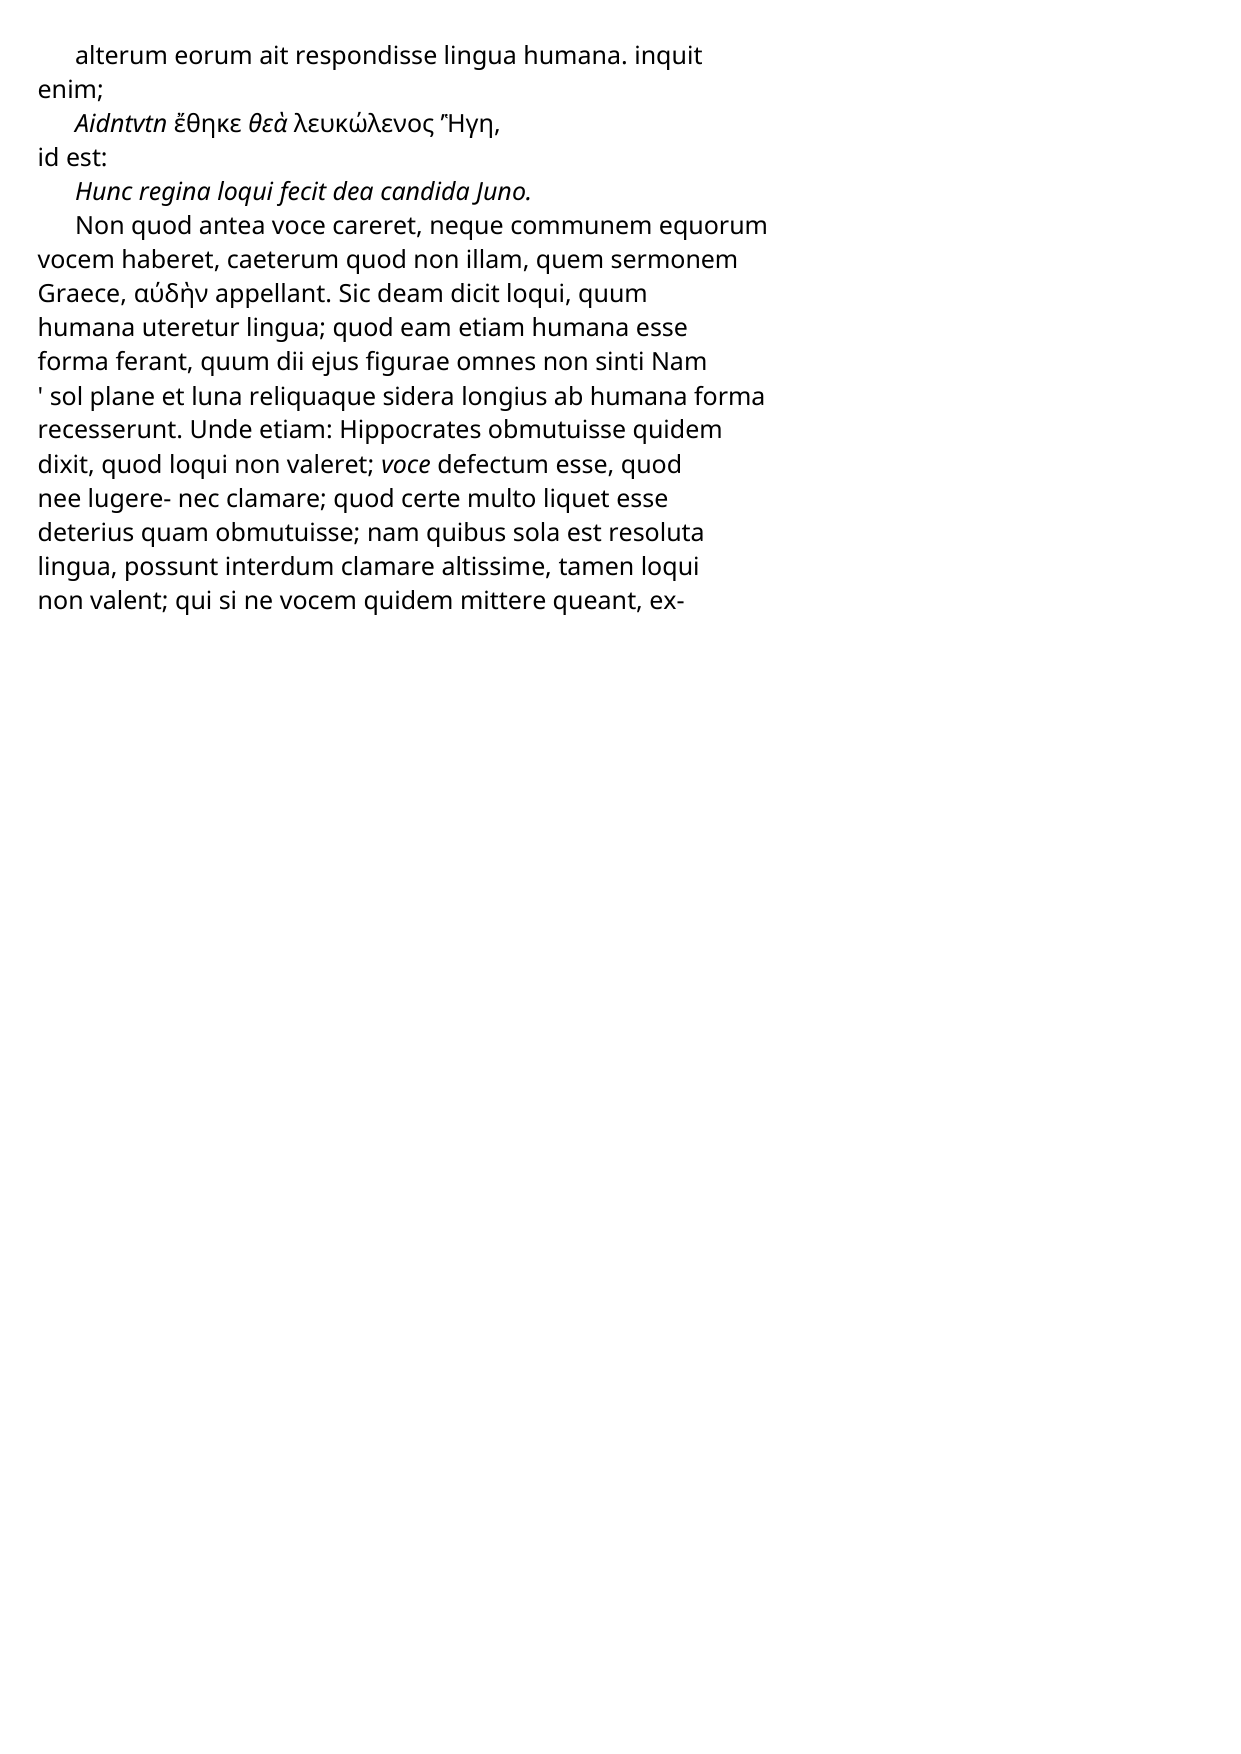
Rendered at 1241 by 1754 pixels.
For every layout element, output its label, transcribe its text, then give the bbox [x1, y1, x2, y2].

text alterum eorum ait respondisse lingua humana. inquit enim; [37, 37, 1203, 106]
text Aidntvtn ἔθηκε θεὰ λευκώλενος ’Ἡγη, id est: [37, 106, 1203, 174]
text Non quod antea voce careret, neque communem equorum vocem haberet, caeterum quod non illam, quem sermonem Graece, αύδὴν appellant. Sic deam dicit loqui, quum humana uteretur lingua; quod eam etiam humana esse forma ferant, quum dii ejus figurae omnes non sinti Nam ' sol plane et luna reliquaque sidera longius ab humana forma recesserunt. Unde etiam: Hippocrates obmutuisse quidem dixit, quod loqui non valeret; voce defectum esse, quod nee lugere- nec clamare; quod certe multo liquet esse deterius quam obmutuisse; nam quibus sola est resoluta lingua, possunt interdum clamare altissime, tamen loqui non valent; qui si ne vocem quidem mittere queant, ex- [37, 208, 1203, 617]
text Hunc regina loqui fecit dea candida Juno. [37, 174, 1203, 208]
